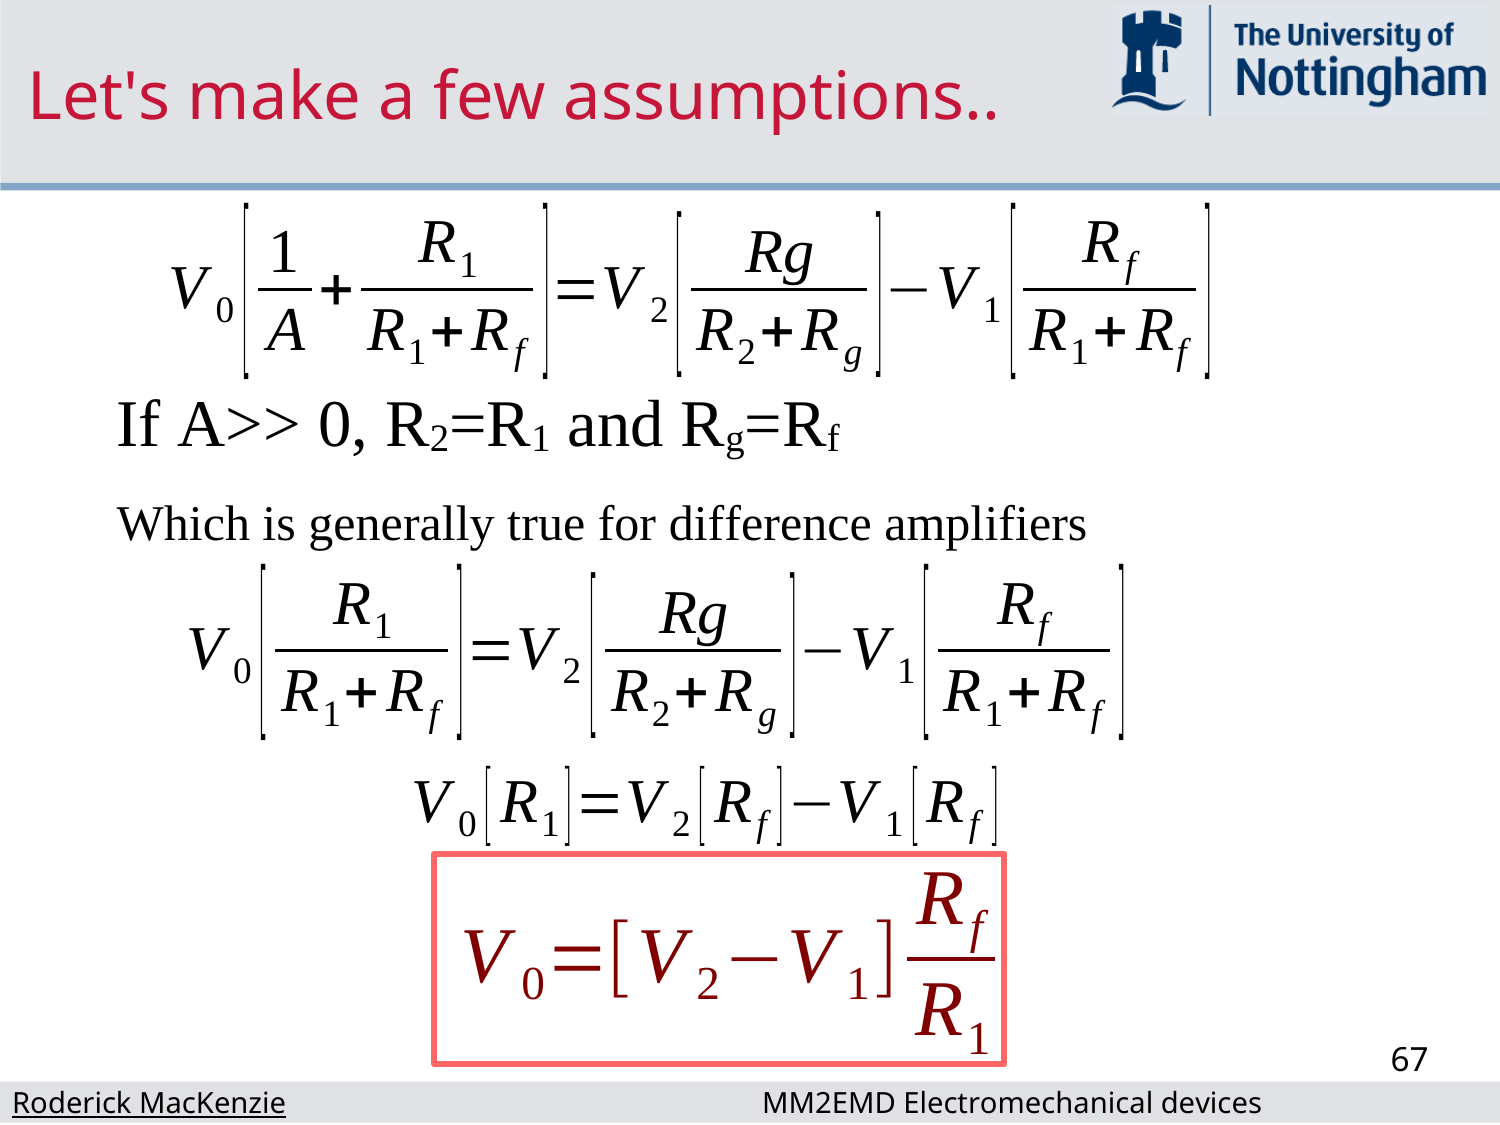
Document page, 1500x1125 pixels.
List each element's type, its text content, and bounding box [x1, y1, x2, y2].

text_box [1375, 1030, 1500, 1101]
title Let's make a few assumptions.. [12, 47, 1109, 141]
chart [405, 762, 1005, 849]
chart [162, 198, 1219, 382]
text_box If A>> 0, R2=R1 and Rg=Rf [101, 372, 1171, 490]
text_box Which is generally true for difference amplifiers [101, 490, 1171, 559]
picture [1111, 4, 1487, 116]
chart [180, 560, 1133, 743]
chart [454, 857, 1001, 1061]
